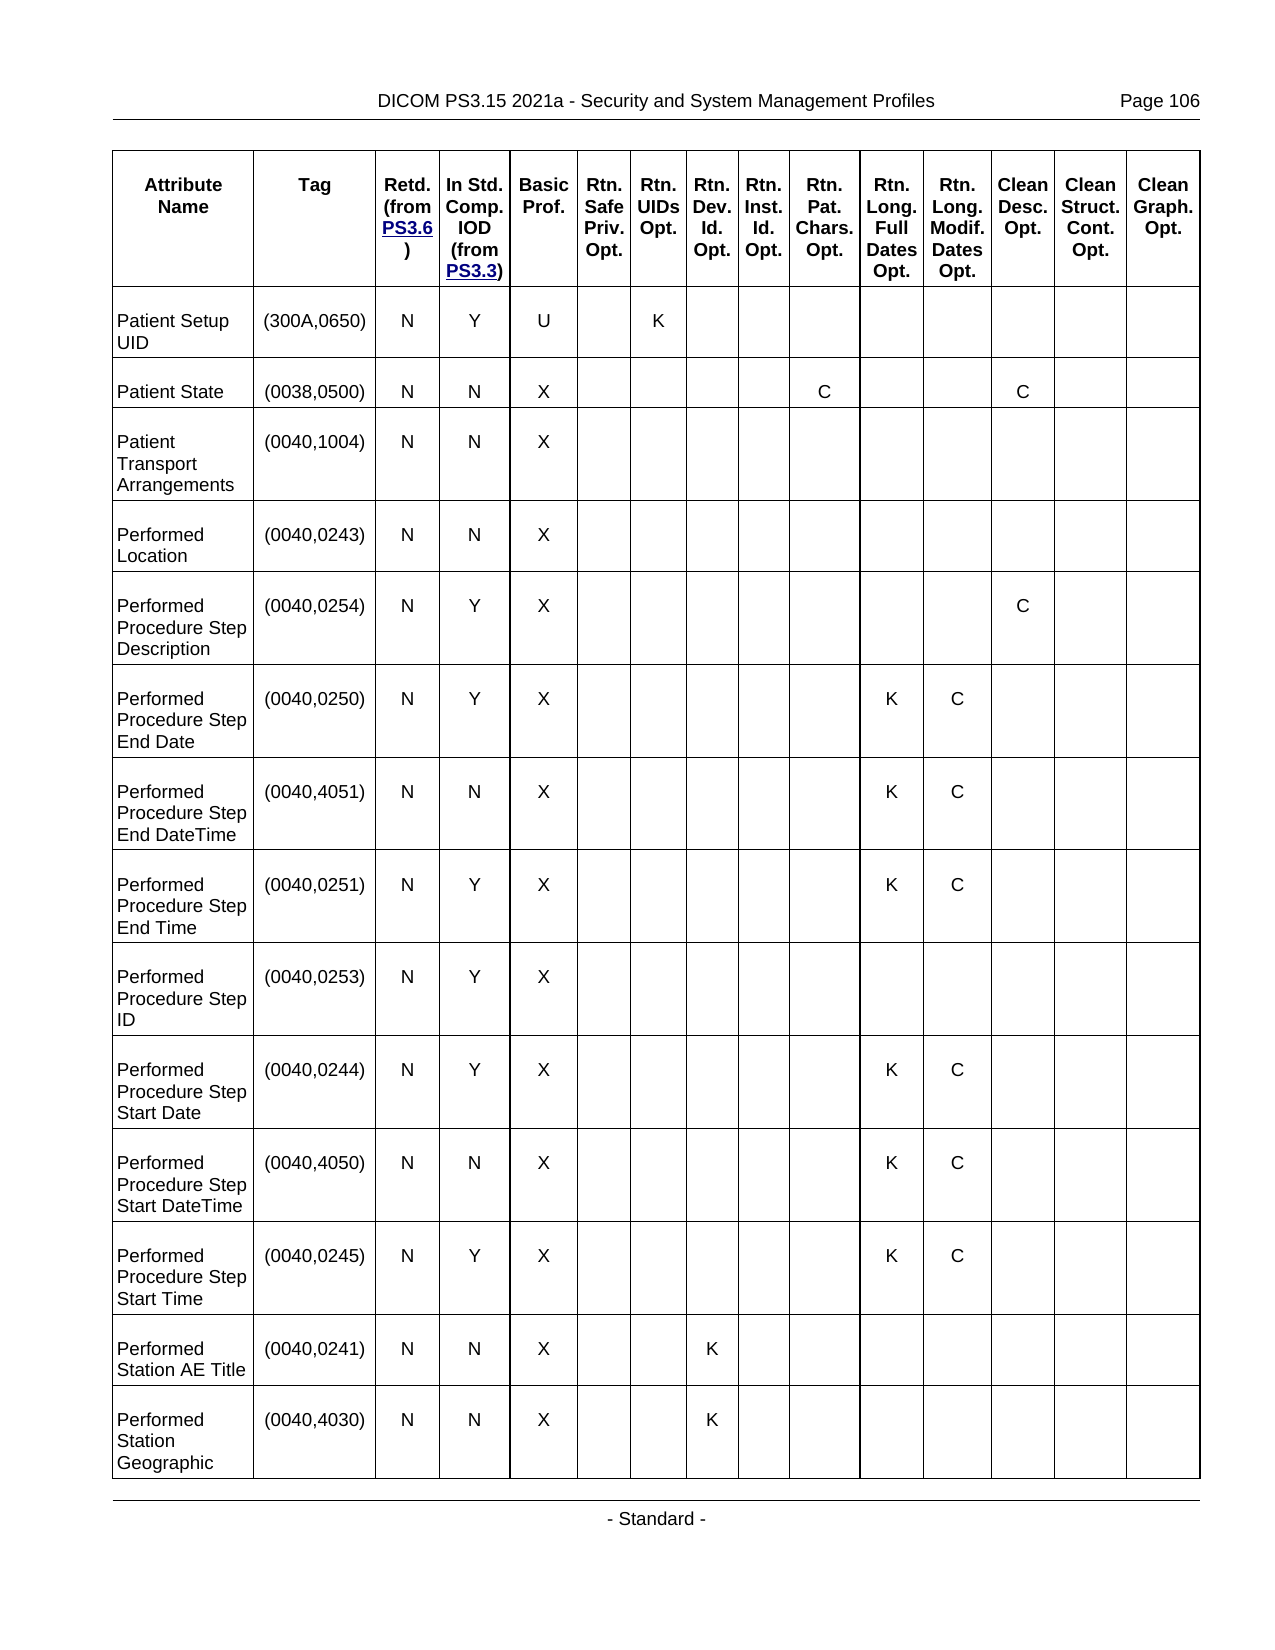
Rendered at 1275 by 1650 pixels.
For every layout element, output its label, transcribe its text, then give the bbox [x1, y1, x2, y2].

table_cell [1055, 665, 1126, 757]
table_cell [631, 665, 686, 757]
table_cell (0040,0243) [254, 501, 375, 571]
table_cell [1055, 572, 1126, 664]
table_cell [1127, 943, 1199, 1035]
table_cell [631, 1386, 686, 1477]
table_cell [1055, 501, 1126, 571]
table_cell N [376, 665, 439, 757]
table_cell X [511, 1222, 577, 1313]
table_cell [992, 1222, 1054, 1313]
table_cell [861, 287, 923, 357]
table_cell X [511, 943, 577, 1035]
table_cell [1055, 1036, 1126, 1128]
table_cell [992, 943, 1054, 1035]
table_cell [578, 501, 630, 571]
table_cell [578, 358, 630, 407]
table_cell [924, 1386, 991, 1477]
table_cell [861, 1315, 923, 1385]
table_cell [631, 1222, 686, 1313]
table_cell [739, 572, 789, 664]
table_cell (0040,4050) [254, 1129, 375, 1221]
table_cell [790, 1386, 859, 1477]
table_cell (0040,0253) [254, 943, 375, 1035]
table_cell [1055, 850, 1126, 942]
table_header In Std. Comp. IOD (from PS3.3) [440, 151, 509, 286]
table_cell [739, 1315, 789, 1385]
table_cell Y [440, 1222, 509, 1313]
table_cell [1127, 408, 1199, 500]
table_cell [578, 1129, 630, 1221]
table_cell [924, 287, 991, 357]
table_header Rtn. Dev. Id. Opt. [687, 151, 738, 286]
table_cell [739, 1222, 789, 1313]
table_cell N [376, 501, 439, 571]
table_cell [861, 408, 923, 500]
table_cell [578, 1315, 630, 1385]
table_cell N [376, 408, 439, 500]
table_cell C [924, 1129, 991, 1221]
table_cell (0040,0241) [254, 1315, 375, 1385]
table_cell [1127, 1315, 1199, 1385]
table_cell Patient Transport Arrangements [113, 408, 253, 500]
table_cell [631, 1129, 686, 1221]
table_cell [739, 1036, 789, 1128]
table_cell Performed Procedure Step ID [113, 943, 253, 1035]
table_cell [687, 358, 738, 407]
table_cell (0040,0254) [254, 572, 375, 664]
table_cell X [511, 501, 577, 571]
table_header Tag [254, 151, 375, 286]
table_cell [1127, 1222, 1199, 1313]
table_cell [578, 1222, 630, 1313]
table_cell X [511, 850, 577, 942]
table_cell N [376, 572, 439, 664]
table_cell [1127, 358, 1199, 407]
table_cell [631, 943, 686, 1035]
table_cell [687, 1036, 738, 1128]
table_cell N [376, 1222, 439, 1313]
table_cell [687, 1222, 738, 1313]
table_cell K [631, 287, 686, 357]
table_cell [924, 501, 991, 571]
table_cell [578, 1386, 630, 1477]
table_cell [739, 408, 789, 500]
table_cell (0040,0251) [254, 850, 375, 942]
table_cell [1127, 501, 1199, 571]
table_cell [1127, 287, 1199, 357]
table_header Basic Prof. [511, 151, 577, 286]
table_cell [631, 850, 686, 942]
table_cell C [992, 358, 1054, 407]
table_cell [861, 1386, 923, 1477]
table_cell [578, 943, 630, 1035]
table_cell [687, 850, 738, 942]
table_cell [790, 408, 859, 500]
table_cell (0040,0244) [254, 1036, 375, 1128]
table_cell K [861, 1036, 923, 1128]
table_cell N [376, 1036, 439, 1128]
table_header Attribute Name [113, 151, 253, 286]
table_cell [739, 1386, 789, 1477]
table_cell N [440, 358, 509, 407]
table_cell [631, 758, 686, 849]
table_cell X [511, 1315, 577, 1385]
table_cell [790, 1129, 859, 1221]
table_cell Patient Setup UID [113, 287, 253, 357]
table_cell N [376, 287, 439, 357]
table_cell Performed Station AE Title [113, 1315, 253, 1385]
table_cell X [511, 665, 577, 757]
table_cell X [511, 1129, 577, 1221]
table_header Retd. (from PS3.6) [376, 151, 439, 286]
table_cell K [687, 1386, 738, 1477]
table_cell [739, 850, 789, 942]
table_cell U [511, 287, 577, 357]
table_cell [1127, 572, 1199, 664]
table_cell Y [440, 287, 509, 357]
table_cell [631, 501, 686, 571]
table_cell [992, 287, 1054, 357]
table_cell [992, 1315, 1054, 1385]
table_cell [790, 665, 859, 757]
table_cell X [511, 358, 577, 407]
table_cell [687, 287, 738, 357]
table_cell [992, 758, 1054, 849]
table_cell [1127, 1386, 1199, 1477]
table_cell [687, 1129, 738, 1221]
table_cell [687, 665, 738, 757]
table_cell [861, 358, 923, 407]
table_cell (0040,1004) [254, 408, 375, 500]
table_cell [578, 850, 630, 942]
table_cell [1055, 758, 1126, 849]
table_cell [861, 572, 923, 664]
table_cell X [511, 572, 577, 664]
table_cell C [924, 1036, 991, 1128]
table_cell [739, 501, 789, 571]
table_cell Performed Procedure Step Start Time [113, 1222, 253, 1313]
table_header Rtn. Inst. Id. Opt. [739, 151, 789, 286]
table_header Rtn. Long. Modif. Dates Opt. [924, 151, 991, 286]
table_cell [739, 287, 789, 357]
table_cell [1055, 1129, 1126, 1221]
table_cell [1127, 850, 1199, 942]
table_cell [631, 358, 686, 407]
table_cell Y [440, 665, 509, 757]
table_cell N [376, 1129, 439, 1221]
table_cell [790, 850, 859, 942]
table_cell Performed Station Geographic [113, 1386, 253, 1477]
table_cell Performed Location [113, 501, 253, 571]
table_cell Patient State [113, 358, 253, 407]
table_cell [578, 758, 630, 849]
table_cell Performed Procedure Step Start Date [113, 1036, 253, 1128]
table_cell [739, 358, 789, 407]
table_cell [687, 943, 738, 1035]
table_cell [924, 1315, 991, 1385]
table_cell [924, 572, 991, 664]
table_cell (0038,0500) [254, 358, 375, 407]
table_cell [790, 1315, 859, 1385]
table_cell [578, 572, 630, 664]
table_cell X [511, 1386, 577, 1477]
table_cell N [376, 1386, 439, 1477]
table_cell N [440, 1386, 509, 1477]
table_cell Performed Procedure Step End DateTime [113, 758, 253, 849]
table_header Rtn. UIDs Opt. [631, 151, 686, 286]
table_cell [924, 408, 991, 500]
table_cell [631, 408, 686, 500]
table_cell [1127, 758, 1199, 849]
table_cell [578, 287, 630, 357]
table_cell [790, 572, 859, 664]
table_cell [1055, 408, 1126, 500]
table_cell X [511, 1036, 577, 1128]
table_cell C [924, 1222, 991, 1313]
table_cell N [440, 758, 509, 849]
table_cell C [924, 758, 991, 849]
table_cell K [861, 1129, 923, 1221]
table_cell K [861, 850, 923, 942]
table_cell K [861, 758, 923, 849]
table_cell (0040,4030) [254, 1386, 375, 1477]
table_cell Y [440, 572, 509, 664]
table_cell [992, 850, 1054, 942]
table_cell [790, 943, 859, 1035]
table_header Rtn. Long. Full Dates Opt. [861, 151, 923, 286]
table_cell N [376, 1315, 439, 1385]
table_cell K [861, 1222, 923, 1313]
table_cell Performed Procedure Step Start DateTime [113, 1129, 253, 1221]
table_cell C [924, 665, 991, 757]
table_cell [1127, 665, 1199, 757]
table_cell [739, 1129, 789, 1221]
table_cell N [440, 1315, 509, 1385]
table_cell (300A,0650) [254, 287, 375, 357]
table_cell K [687, 1315, 738, 1385]
table_cell [687, 758, 738, 849]
table_cell Y [440, 850, 509, 942]
table_cell N [440, 408, 509, 500]
table_cell [992, 1386, 1054, 1477]
table_cell X [511, 408, 577, 500]
table_cell [687, 572, 738, 664]
table_cell [1055, 1386, 1126, 1477]
table_header Rtn. Safe Priv. Opt. [578, 151, 630, 286]
table_cell N [376, 850, 439, 942]
table_cell C [924, 850, 991, 942]
table_cell [578, 665, 630, 757]
table_cell [687, 408, 738, 500]
table_cell (0040,0250) [254, 665, 375, 757]
table_cell [790, 758, 859, 849]
table_cell [790, 501, 859, 571]
table_cell [739, 943, 789, 1035]
table_cell X [511, 758, 577, 849]
table_cell [924, 358, 991, 407]
table_cell [1055, 1222, 1126, 1313]
table_cell [1127, 1129, 1199, 1221]
table_cell Performed Procedure Step Description [113, 572, 253, 664]
table_cell [992, 408, 1054, 500]
table_cell [578, 408, 630, 500]
table_cell (0040,0245) [254, 1222, 375, 1313]
table_header Clean Desc. Opt. [992, 151, 1054, 286]
table_cell [1055, 1315, 1126, 1385]
table_cell Y [440, 943, 509, 1035]
table_cell [1055, 358, 1126, 407]
table_cell N [376, 358, 439, 407]
table_header Rtn. Pat. Chars. Opt. [790, 151, 859, 286]
table_header Clean Graph. Opt. [1127, 151, 1199, 286]
table_header Clean Struct. Cont. Opt. [1055, 151, 1126, 286]
table_cell [1127, 1036, 1199, 1128]
table_cell [790, 1036, 859, 1128]
table_cell C [790, 358, 859, 407]
table_cell [992, 501, 1054, 571]
table_cell N [440, 1129, 509, 1221]
table_cell Performed Procedure Step End Time [113, 850, 253, 942]
table_cell [861, 943, 923, 1035]
table_cell [739, 758, 789, 849]
table_cell [631, 1036, 686, 1128]
table_cell [992, 1036, 1054, 1128]
table_cell [687, 501, 738, 571]
table_cell [790, 1222, 859, 1313]
table_cell [631, 572, 686, 664]
table_cell [1055, 287, 1126, 357]
table_cell [992, 665, 1054, 757]
table_cell [790, 287, 859, 357]
table_cell N [440, 501, 509, 571]
table_cell [992, 1129, 1054, 1221]
table_cell [631, 1315, 686, 1385]
table_cell N [376, 758, 439, 849]
table_cell [739, 665, 789, 757]
table_cell K [861, 665, 923, 757]
table_cell [578, 1036, 630, 1128]
table_cell (0040,4051) [254, 758, 375, 849]
table_cell [861, 501, 923, 571]
table_cell Performed Procedure Step End Date [113, 665, 253, 757]
table_cell [1055, 943, 1126, 1035]
table_cell [924, 943, 991, 1035]
table_cell C [992, 572, 1054, 664]
table_cell Y [440, 1036, 509, 1128]
table_cell N [376, 943, 439, 1035]
